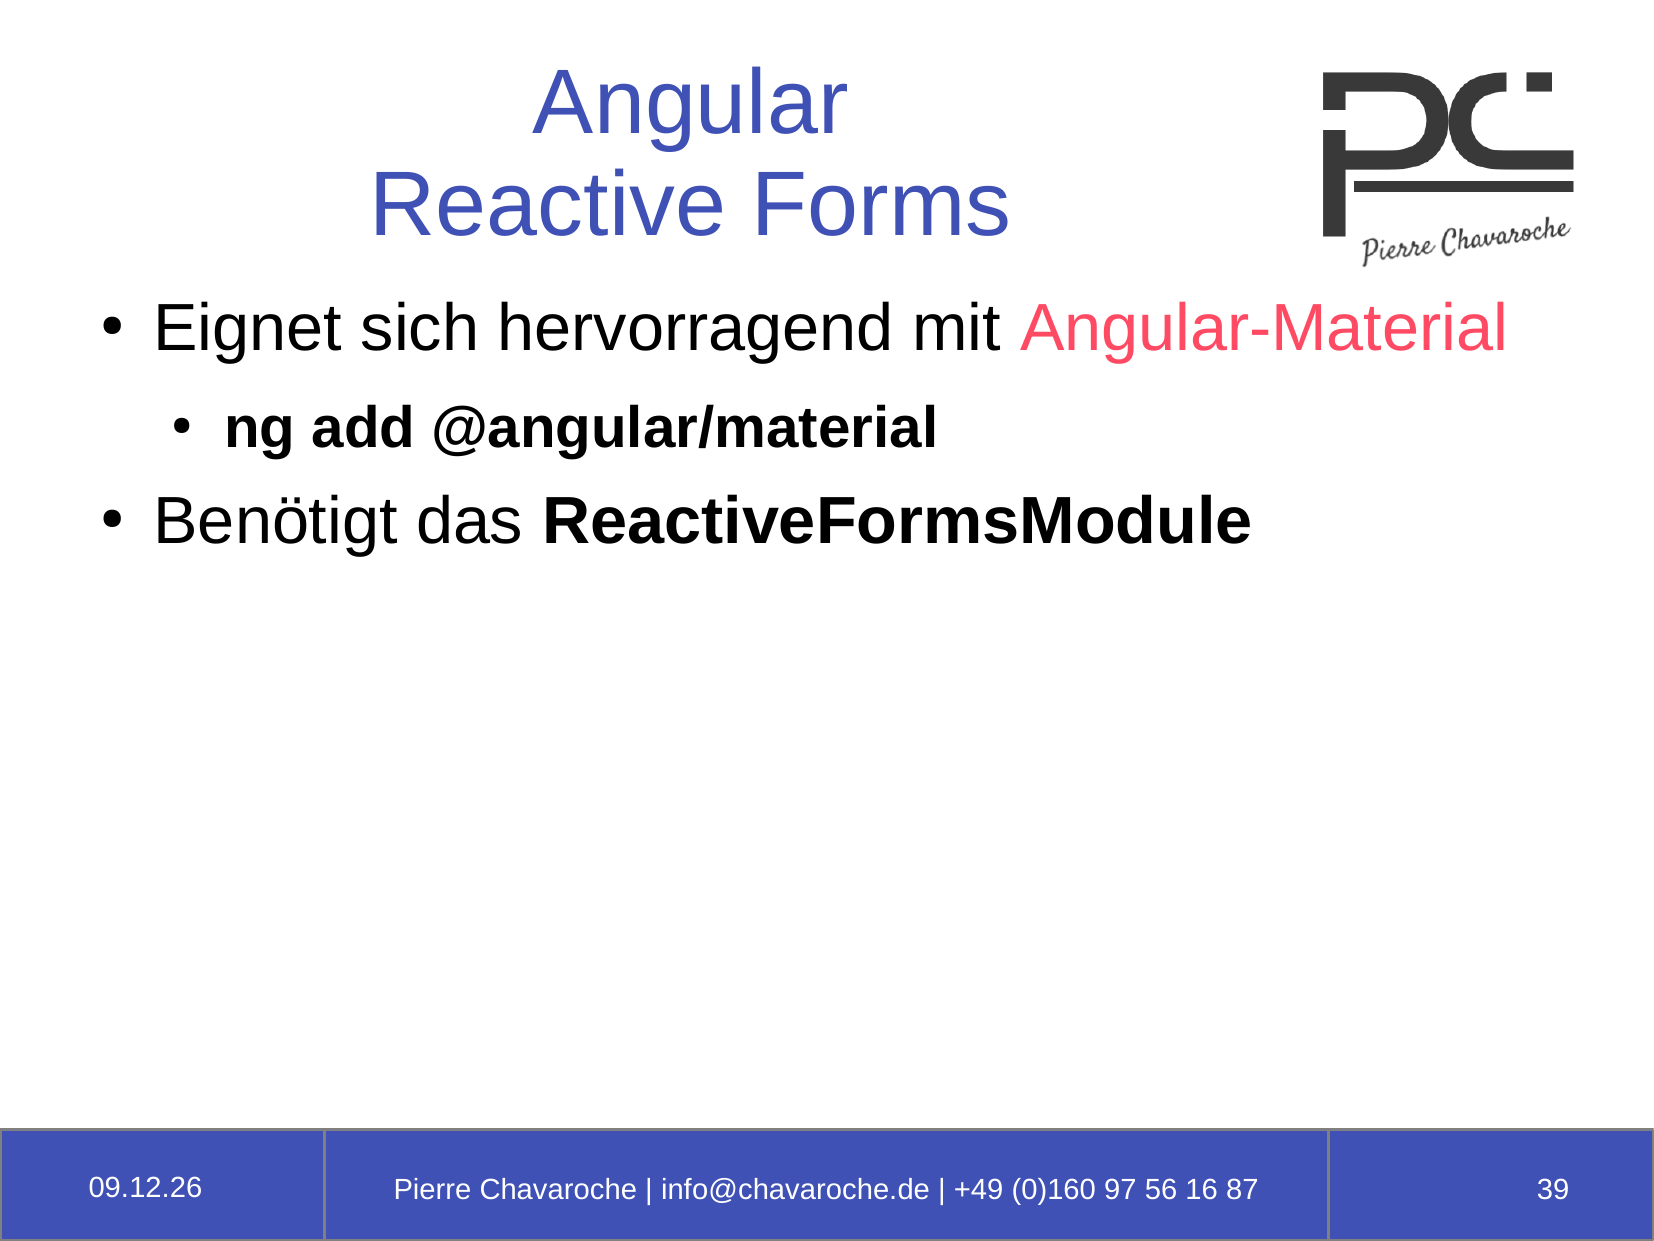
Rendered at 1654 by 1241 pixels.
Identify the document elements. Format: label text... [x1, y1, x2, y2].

list Eignet sich hervorragend mit Angular-Material ng add @angular/material Benötigt das ReactiveFormsModule [82, 290, 1571, 1109]
picture [1307, 29, 1589, 311]
title Angular Reactive Forms [82, 49, 1300, 257]
